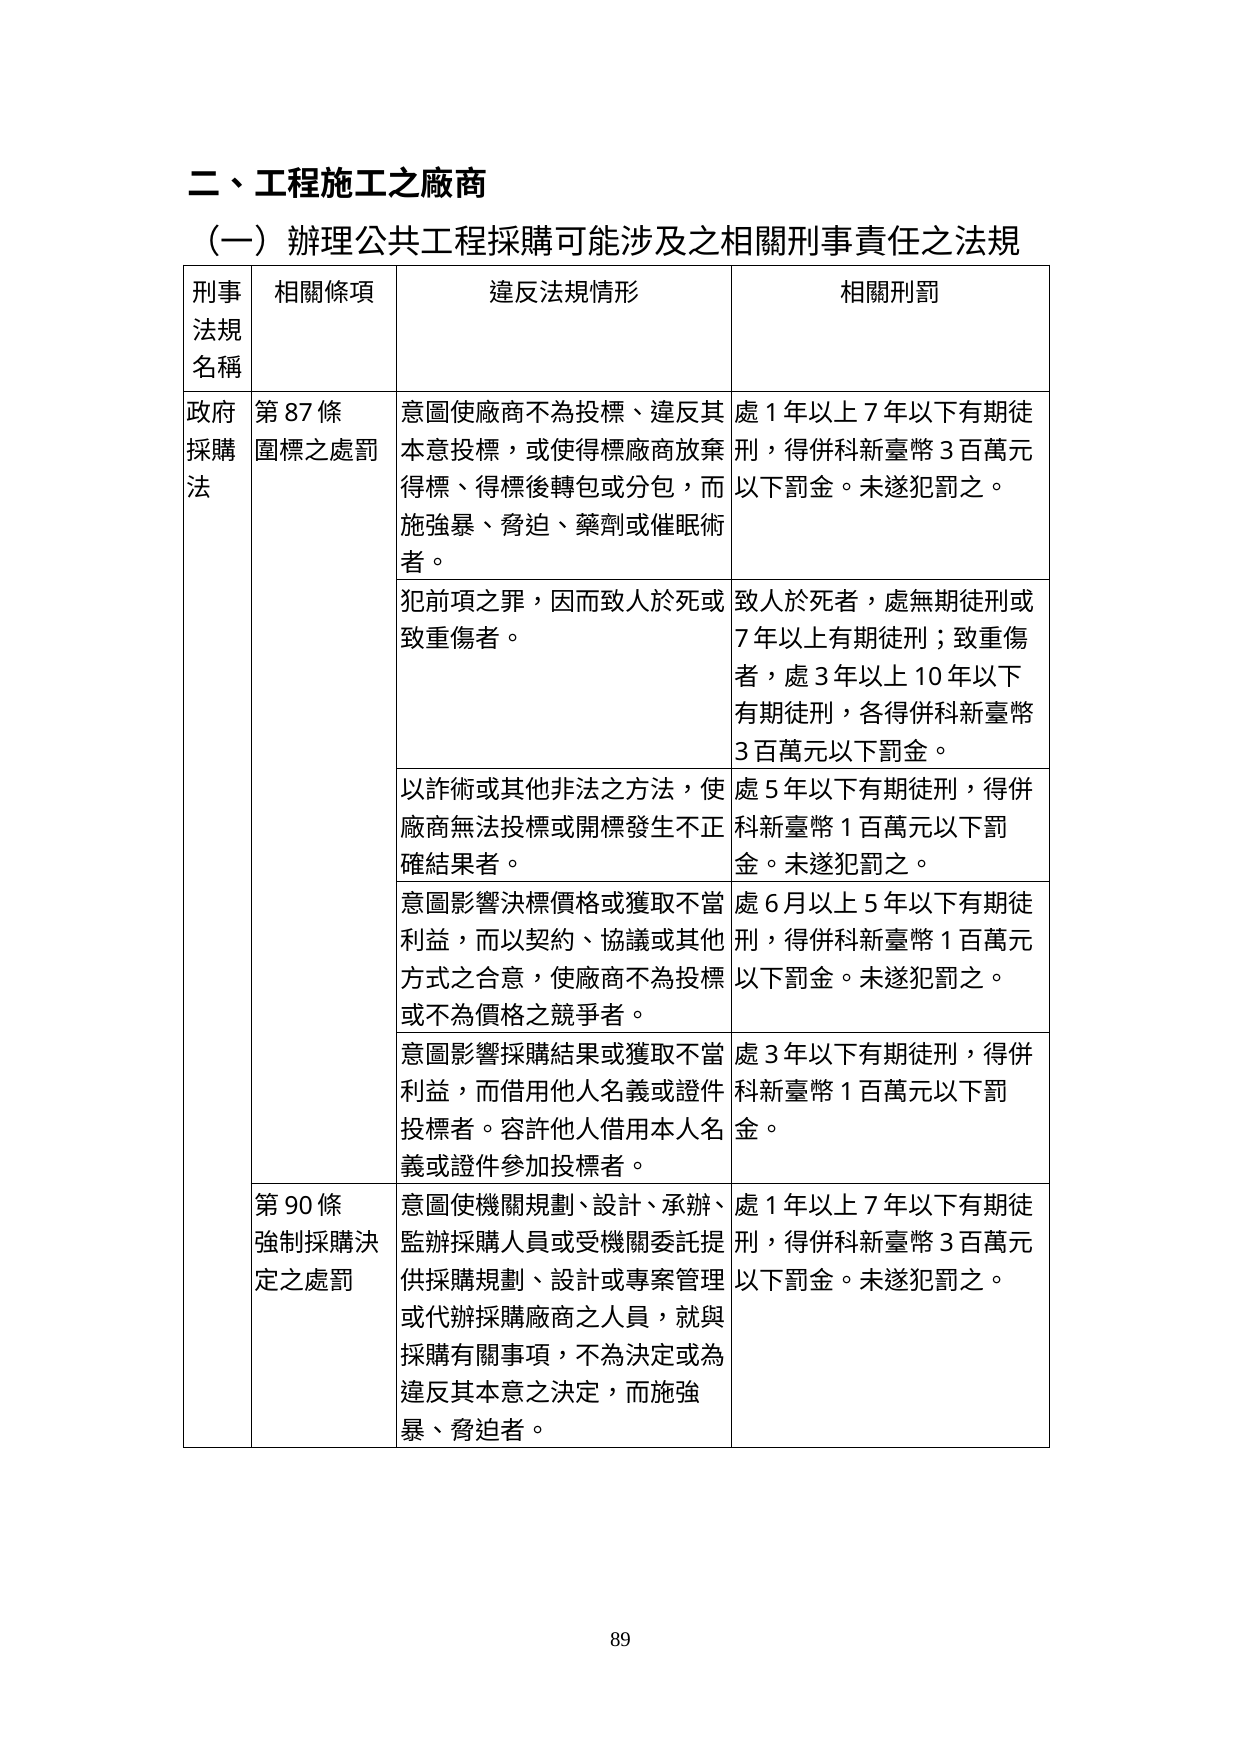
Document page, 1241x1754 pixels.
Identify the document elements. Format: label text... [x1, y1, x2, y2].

table_header 刑事法規名稱 [184, 266, 251, 391]
table_cell 致人於死者，處無期徒刑或7年以上有期徒刑；致重傷者，處3年以上10年以下有期徒刑，各得併科新臺幣3百萬元以下罰金。 [732, 580, 1049, 768]
table_cell 政府採購法 [184, 392, 251, 1447]
table_cell 處6月以上5年以下有期徒刑，得併科新臺幣1百萬元以下罰金。未遂犯罰之。 [732, 882, 1049, 1032]
table_header 違反法規情形 [397, 266, 731, 391]
table_cell 第90條 強制採購決定之處罰 [252, 1184, 396, 1447]
table_cell 處1年以上7年以下有期徒刑，得併科新臺幣3百萬元以下罰金。未遂犯罰之。 [732, 1184, 1049, 1447]
table_cell 意圖使機關規劃、設計、承辦、監辦採購人員或受機關委託提供採購規劃、設計或專案管理或代辦採購廠商之人員，就與採購有關事項，不為決定或為違反其本意之決定，而施強暴、脅迫者。 [397, 1184, 731, 1447]
table_cell 犯前項之罪，因而致人於死或致重傷者。 [397, 580, 731, 768]
table_cell 處1年以上7年以下有期徒刑，得併科新臺幣3百萬元以下罰金。未遂犯罰之。 [732, 392, 1049, 579]
table_header 相關條項 [252, 266, 396, 391]
table_cell 以詐術或其他非法之方法，使廠商無法投標或開標發生不正確結果者。 [397, 769, 731, 881]
table_header 相關刑罰 [732, 266, 1049, 391]
text （一）辦理公共工程採購可能涉及之相關刑事責任之法規 [187, 207, 1053, 264]
table_cell 第87條 圍標之處罰 [252, 392, 396, 1183]
table_cell 處3年以下有期徒刑，得併科新臺幣1百萬元以下罰金。 [732, 1033, 1049, 1183]
table_cell 意圖影響採購結果或獲取不當利益，而借用他人名義或證件投標者。容許他人借用本人名義或證件參加投標者。 [397, 1033, 731, 1183]
text 二、工程施工之廠商 [187, 150, 1053, 207]
table_cell 意圖影響決標價格或獲取不當利益，而以契約、協議或其他方式之合意，使廠商不為投標或不為價格之競爭者。 [397, 882, 731, 1032]
table_cell 處5年以下有期徒刑，得併科新臺幣1百萬元以下罰金。未遂犯罰之。 [732, 769, 1049, 881]
table_cell 意圖使廠商不為投標、違反其本意投標，或使得標廠商放棄得標、得標後轉包或分包，而施強暴、脅迫、藥劑或催眠術者。 [397, 392, 731, 579]
